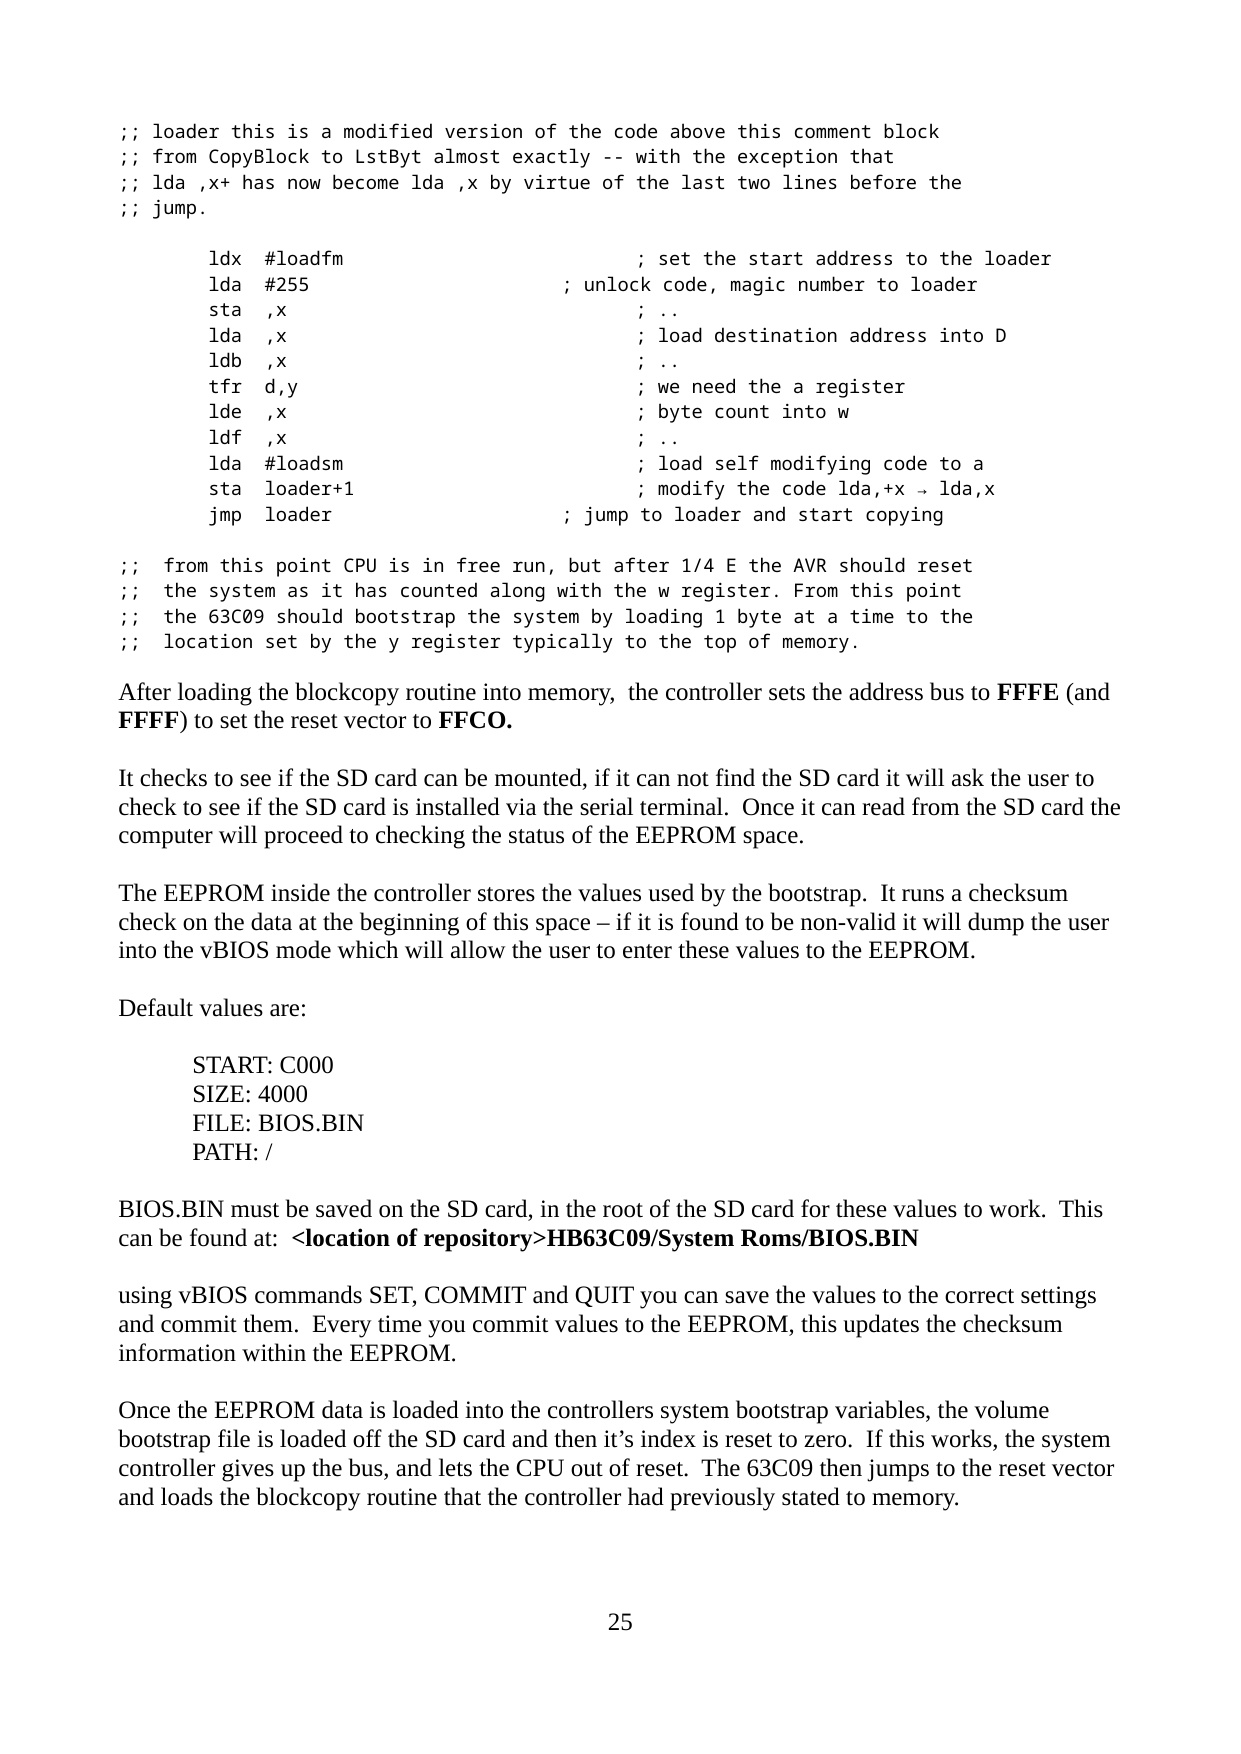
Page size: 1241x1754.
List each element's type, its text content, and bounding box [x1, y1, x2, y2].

text lda #loadsm ; load self modifying code to a [118, 450, 1122, 475]
text Once the EEPROM data is loaded into the controllers system bootstrap variables, the volume bootstrap file is loaded off the SD card and then it’s index is reset to zero. If this works, the system controller gives up the bus, and lets the CPU out of reset. The 63C09 then jumps to the reset vector and loads the blockcopy routine that the controller had previously stated to memory. [118, 1396, 1122, 1511]
text The EEPROM inside the controller stores the values used by the bootstrap. It runs a checksum check on the data at the beginning of this space – if it is found to be non-valid it will dump the user into the vBIOS mode which will allow the user to enter these values to the EEPROM. [118, 878, 1122, 964]
text using vBIOS commands SET, COMMIT and QUIT you can save the values to the correct settings and commit them. Every time you commit values to the EEPROM, this updates the checksum information within the EEPROM. [118, 1281, 1122, 1367]
text sta loader+1 ; modify the code lda,+x → lda,x [118, 475, 1122, 501]
text tfr d,y ; we need the a register [118, 373, 1122, 399]
text ;; from this point CPU is in free run, but after 1/4 E the AVR should reset [118, 552, 1122, 577]
text ;; location set by the y register typically to the top of memory. [118, 628, 1122, 654]
text PATH: / [118, 1137, 1122, 1166]
text ;; the system as it has counted along with the w register. From this point [118, 577, 1122, 603]
text After loading the blockcopy routine into memory, the controller sets the address bus to FFFE (and FFFF) to set the reset vector to FFCO. [118, 677, 1122, 734]
text Default values are: [118, 993, 1122, 1022]
text lda #255 ; unlock code, magic number to loader [118, 271, 1122, 297]
text SIZE: 4000 [118, 1079, 1122, 1108]
text BIOS.BIN must be saved on the SD card, in the root of the SD card for these values to work. This can be found at: <location of repository>HB63C09/System Roms/BIOS.BIN [118, 1194, 1122, 1252]
text sta ,x ; .. [118, 297, 1122, 322]
text FILE: BIOS.BIN [118, 1108, 1122, 1137]
text ;; jump. [118, 195, 1122, 220]
text ;; the 63C09 should bootstrap the system by loading 1 byte at a time to the [118, 603, 1122, 628]
text lda ,x ; load destination address into D [118, 322, 1122, 348]
text ;; lda ,x+ has now become lda ,x by virtue of the last two lines before the [118, 169, 1122, 195]
text ldf ,x ; .. [118, 424, 1122, 450]
text jmp loader ; jump to loader and start copying [118, 501, 1122, 526]
text START: C000 [118, 1051, 1122, 1079]
text ldb ,x ; .. [118, 348, 1122, 373]
text ;; from CopyBlock to LstByt almost exactly -- with the exception that [118, 144, 1122, 169]
text It checks to see if the SD card can be mounted, if it can not find the SD card it will ask the user to check to see if the SD card is installed via the serial terminal. Once it can read from the SD card the computer will proceed to checking the status of the EEPROM space. [118, 763, 1122, 849]
text ;; loader this is a modified version of the code above this comment block [118, 118, 1122, 144]
text ldx #loadfm ; set the start address to the loader [118, 246, 1122, 271]
text lde ,x ; byte count into w [118, 399, 1122, 424]
